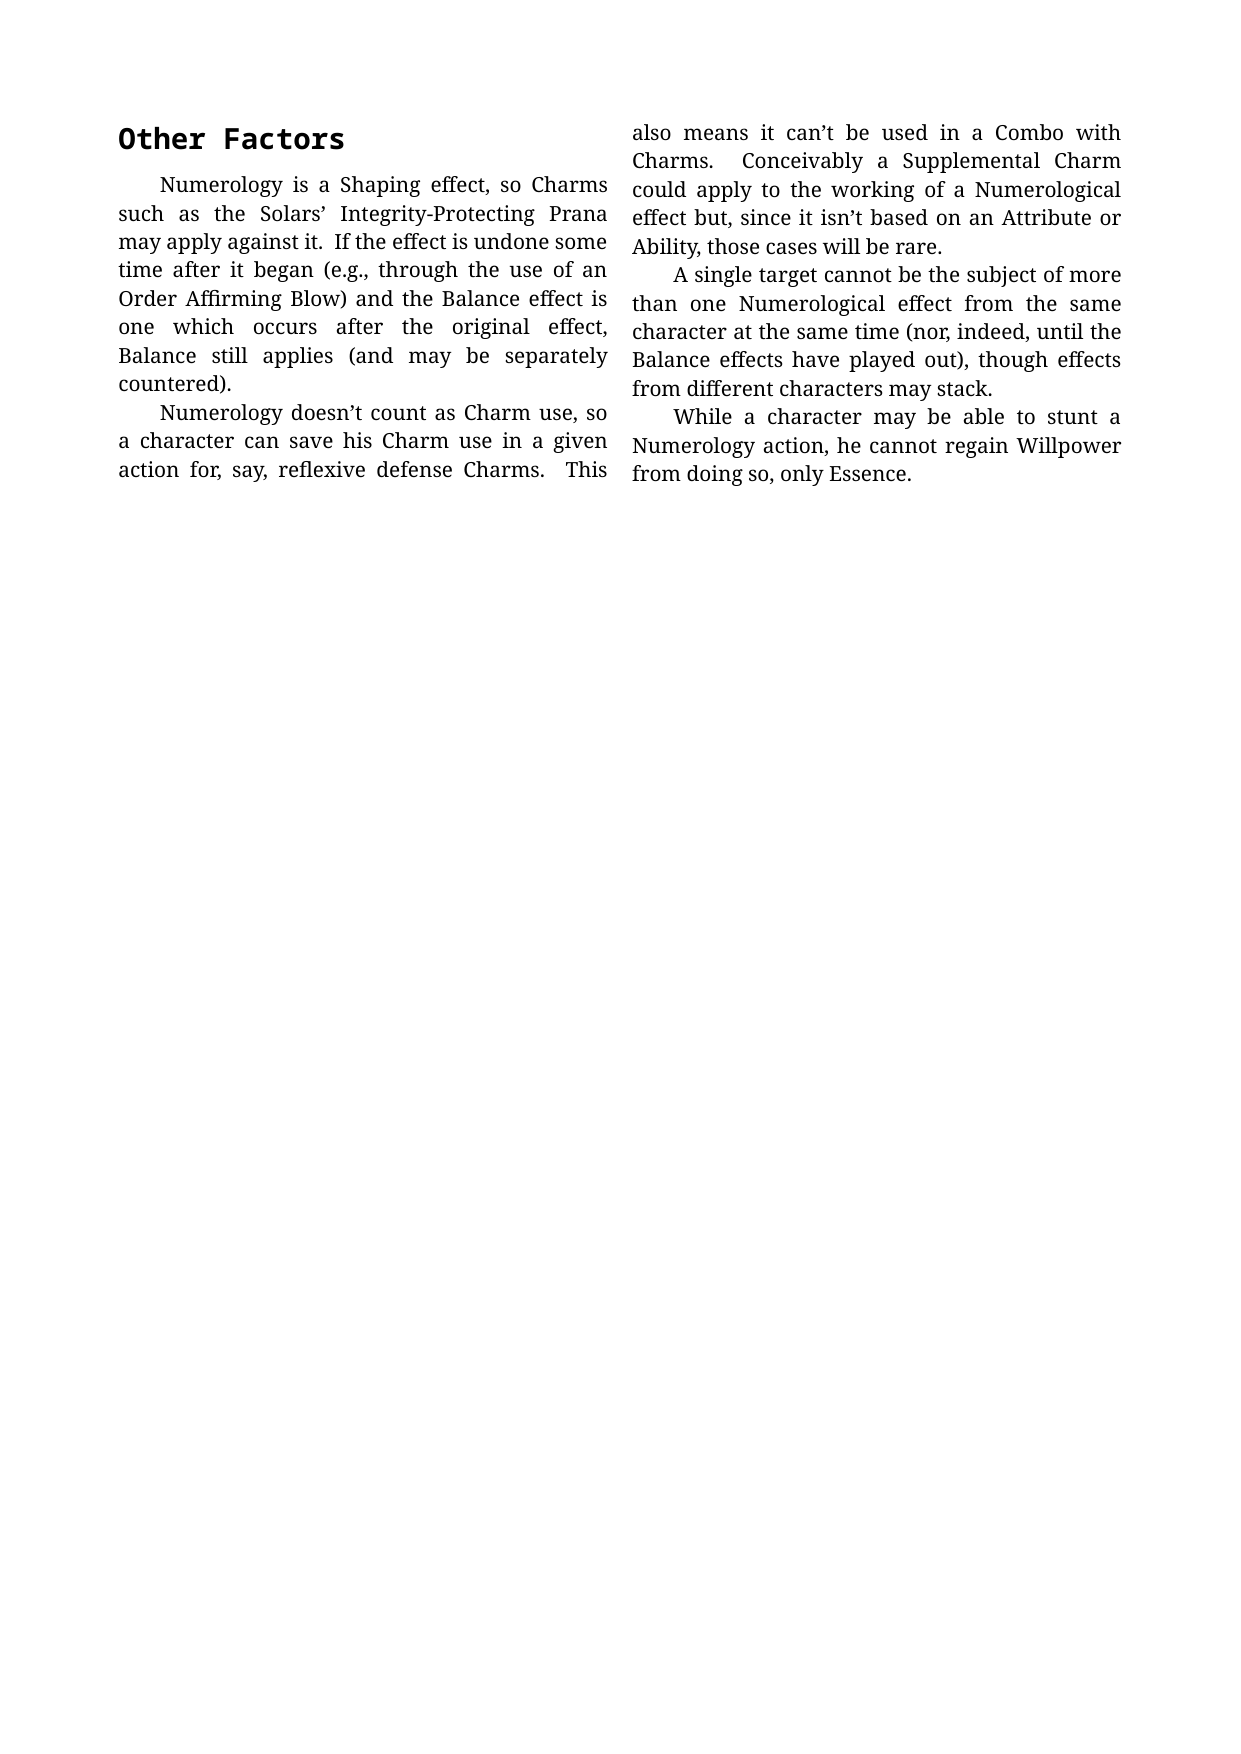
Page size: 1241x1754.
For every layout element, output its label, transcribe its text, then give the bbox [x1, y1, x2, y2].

text A single target cannot be the subject of more than one Numerological effect from the same character at the same time (nor, indeed, until the Balance effects have played out), though effects from different characters may stack. [632, 260, 1122, 402]
text Numerology is a Shaping effect, so Charms such as the Solars’ Integrity-Protecting Prana may apply against it. If the effect is undone some time after it began (e.g., through the use of an Order Affirming Blow) and the Balance effect is one which occurs after the original effect, Balance still applies (and may be separately countered). [118, 170, 608, 398]
text Numerology doesn’t count as Charm use, so a character can save his Charm use in a given action for, say, reflexive defense Charms. This [118, 398, 608, 483]
subtitle Other Factors [118, 118, 608, 158]
text also means it can’t be used in a Combo with Charms. Conceivably a Supplemental Charm could apply to the working of a Numerological effect but, since it isn’t based on an Attribute or Ability, those cases will be rare. [632, 118, 1122, 260]
text While a character may be able to stunt a Numerology action, he cannot regain Willpower from doing so, only Essence. [632, 402, 1122, 488]
